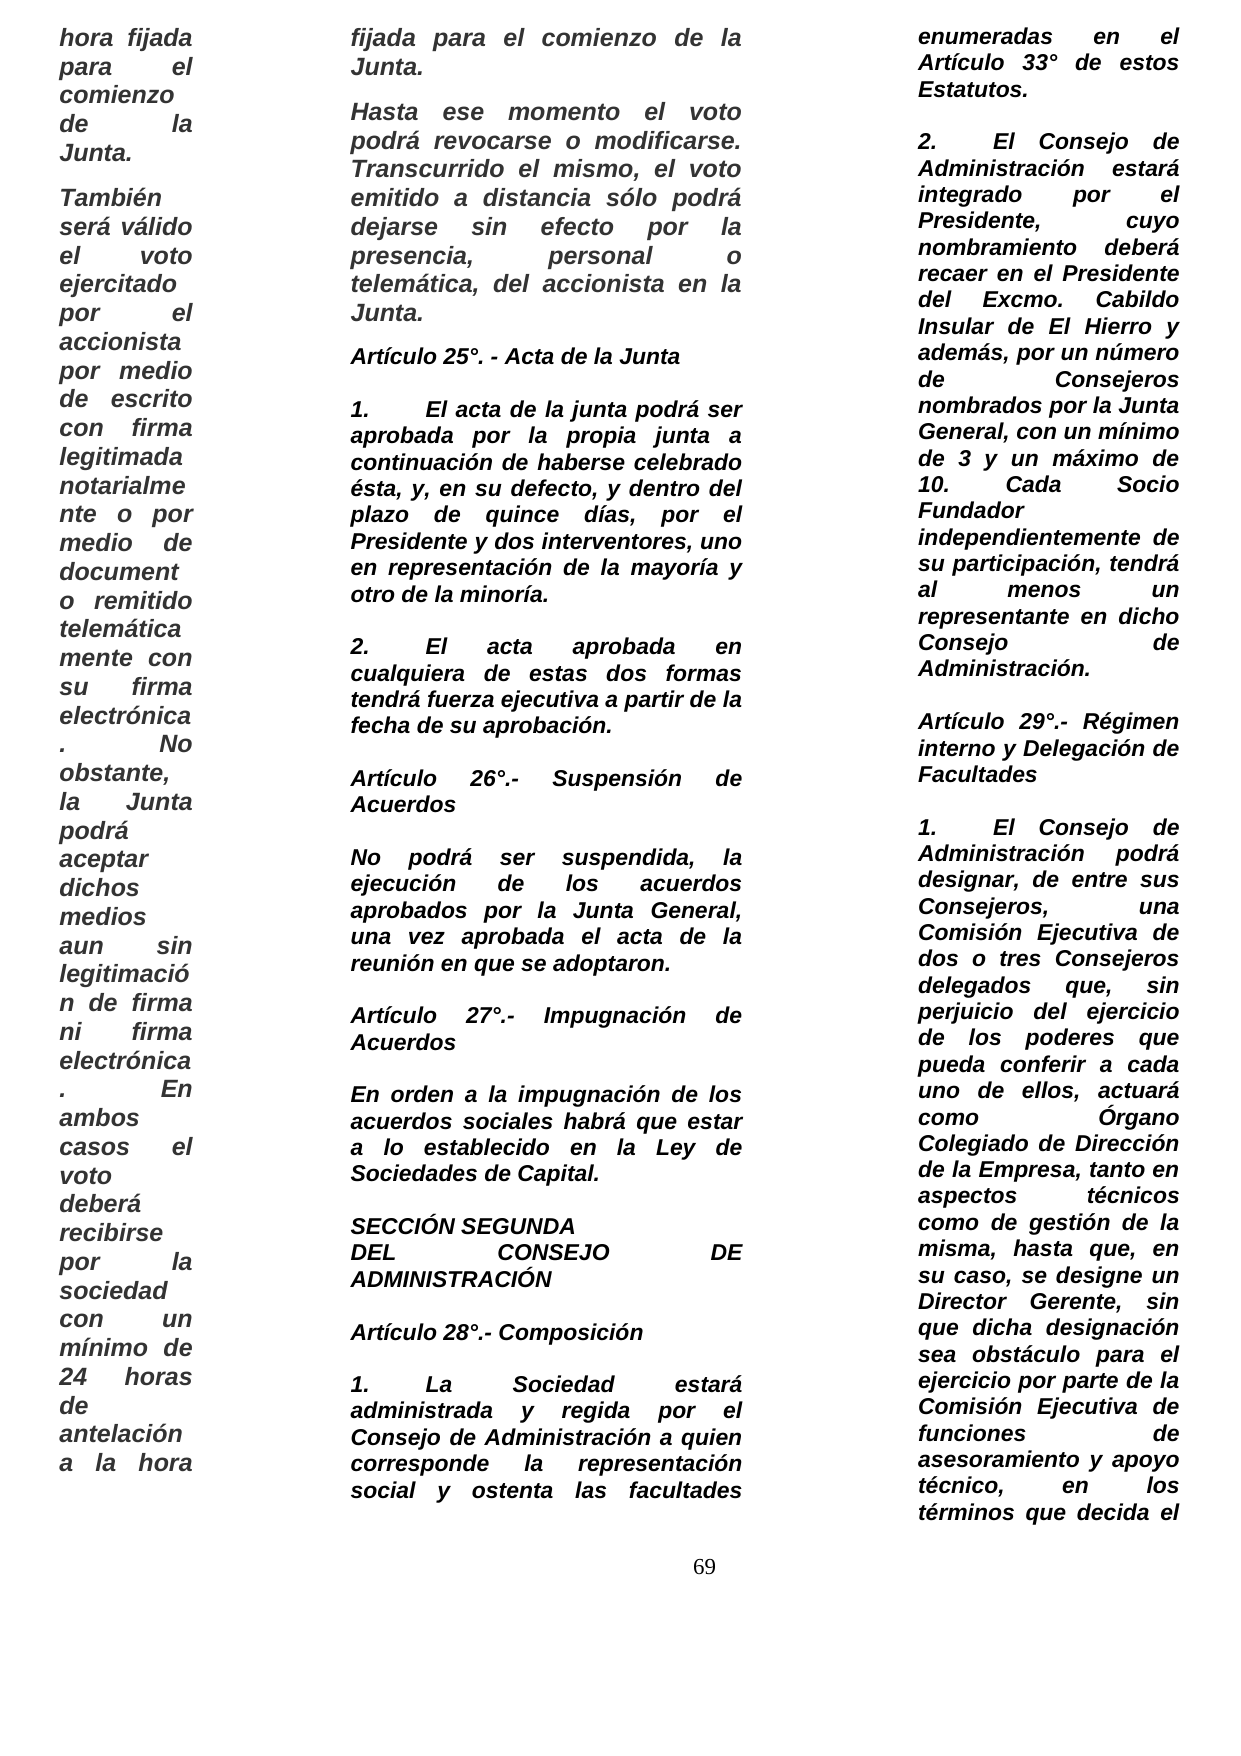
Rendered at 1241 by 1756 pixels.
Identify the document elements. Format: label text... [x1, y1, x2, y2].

text No podrá ser suspendida, la ejecución de los acuerdos aprobados por la Junta General, una vez aprobada el acta de la reunión en que se adoptaron. [350, 844, 744, 976]
list El Consejo de Administración podrá designar, de entre sus Consejeros, una Comisión Ejecutiva de dos o tres Consejeros delegados que, sin perjuicio del ejercicio de los poderes que pueda conferir a cada uno de ellos, actuará como Órgano Colegiado de Dirección de la Empresa, tanto en aspectos técnicos como de gestión de la misma, hasta que, en su caso, se designe un Director Gerente, sin que dicha designación sea obstáculo para el ejercicio por parte de la Comisión Ejecutiva de funciones de asesoramiento y apoyo técnico, en los términos que decida el [918, 813, 1182, 1525]
text También será válido el voto ejercitado por el accionista por medio de escrito con firma legitimada notarialmente o por medio de documento remitido telemáticamente con su firma electrónica. No obstante, la Junta podrá aceptar dichos medios aun sin legitimación de firma ni firma electrónica. En ambos casos el voto deberá recibirse por la sociedad con un mínimo de 24 horas de antelación a la hora [59, 183, 195, 1477]
text Artículo 26°.- Suspensión de Acuerdos [350, 765, 744, 818]
text fijada para el comienzo de la Junta. [350, 23, 744, 80]
text Artículo 29°.- Régimen interno y Delegación de Facultades [918, 708, 1182, 787]
list El Consejo de Administración estará integrado por el Presidente, cuyo nombramiento deberá recaer en el Presidente del Excmo. Cabildo Insular de El Hierro y además, por un número de Consejeros nombrados por la Junta General, con un mínimo de 3 y un máximo de 10. Cada Socio Fundador independientemente de su participación, tendrá al menos un representante en dicho Consejo de Administración. [918, 128, 1182, 682]
text Artículo 25°. - Acta de la Junta [350, 343, 744, 370]
list El acta aprobada en cualquiera de estas dos formas tendrá fuerza ejecutiva a partir de la fecha de su aprobación. [350, 633, 744, 739]
list La Sociedad estará administrada y regida por el Consejo de Administración a quien corresponde la representación social y ostenta las facultades [350, 1371, 744, 1503]
text DEL CONSEJO DE ADMINISTRACIÓN [350, 1239, 744, 1292]
text En orden a la impugnación de los acuerdos sociales habrá que estar a lo establecido en la Ley de Sociedades de Capital. [350, 1081, 744, 1187]
text Artículo 27°.- Impugnación de Acuerdos [350, 1002, 744, 1055]
text Hasta ese momento el voto podrá revocarse o modificarse. Transcurrido el mismo, el voto emitido a distancia sólo podrá dejarse sin efecto por la presencia, personal o telemática, del accionista en la Junta. [350, 97, 744, 327]
text SECCIÓN SEGUNDA [350, 1213, 744, 1239]
text Artículo 28°.- Composición [350, 1318, 744, 1345]
list El acta de la junta podrá ser aprobada por la propia junta a continuación de haberse celebrado ésta, y, en su defecto, y dentro del plazo de quince días, por el Presidente y dos interventores, uno en representación de la mayoría y otro de la minoría. [350, 396, 744, 607]
list enumeradas en el Artículo 33° de estos Estatutos. [918, 23, 1182, 102]
text hora fijada para el comienzo de la Junta. [59, 23, 195, 167]
